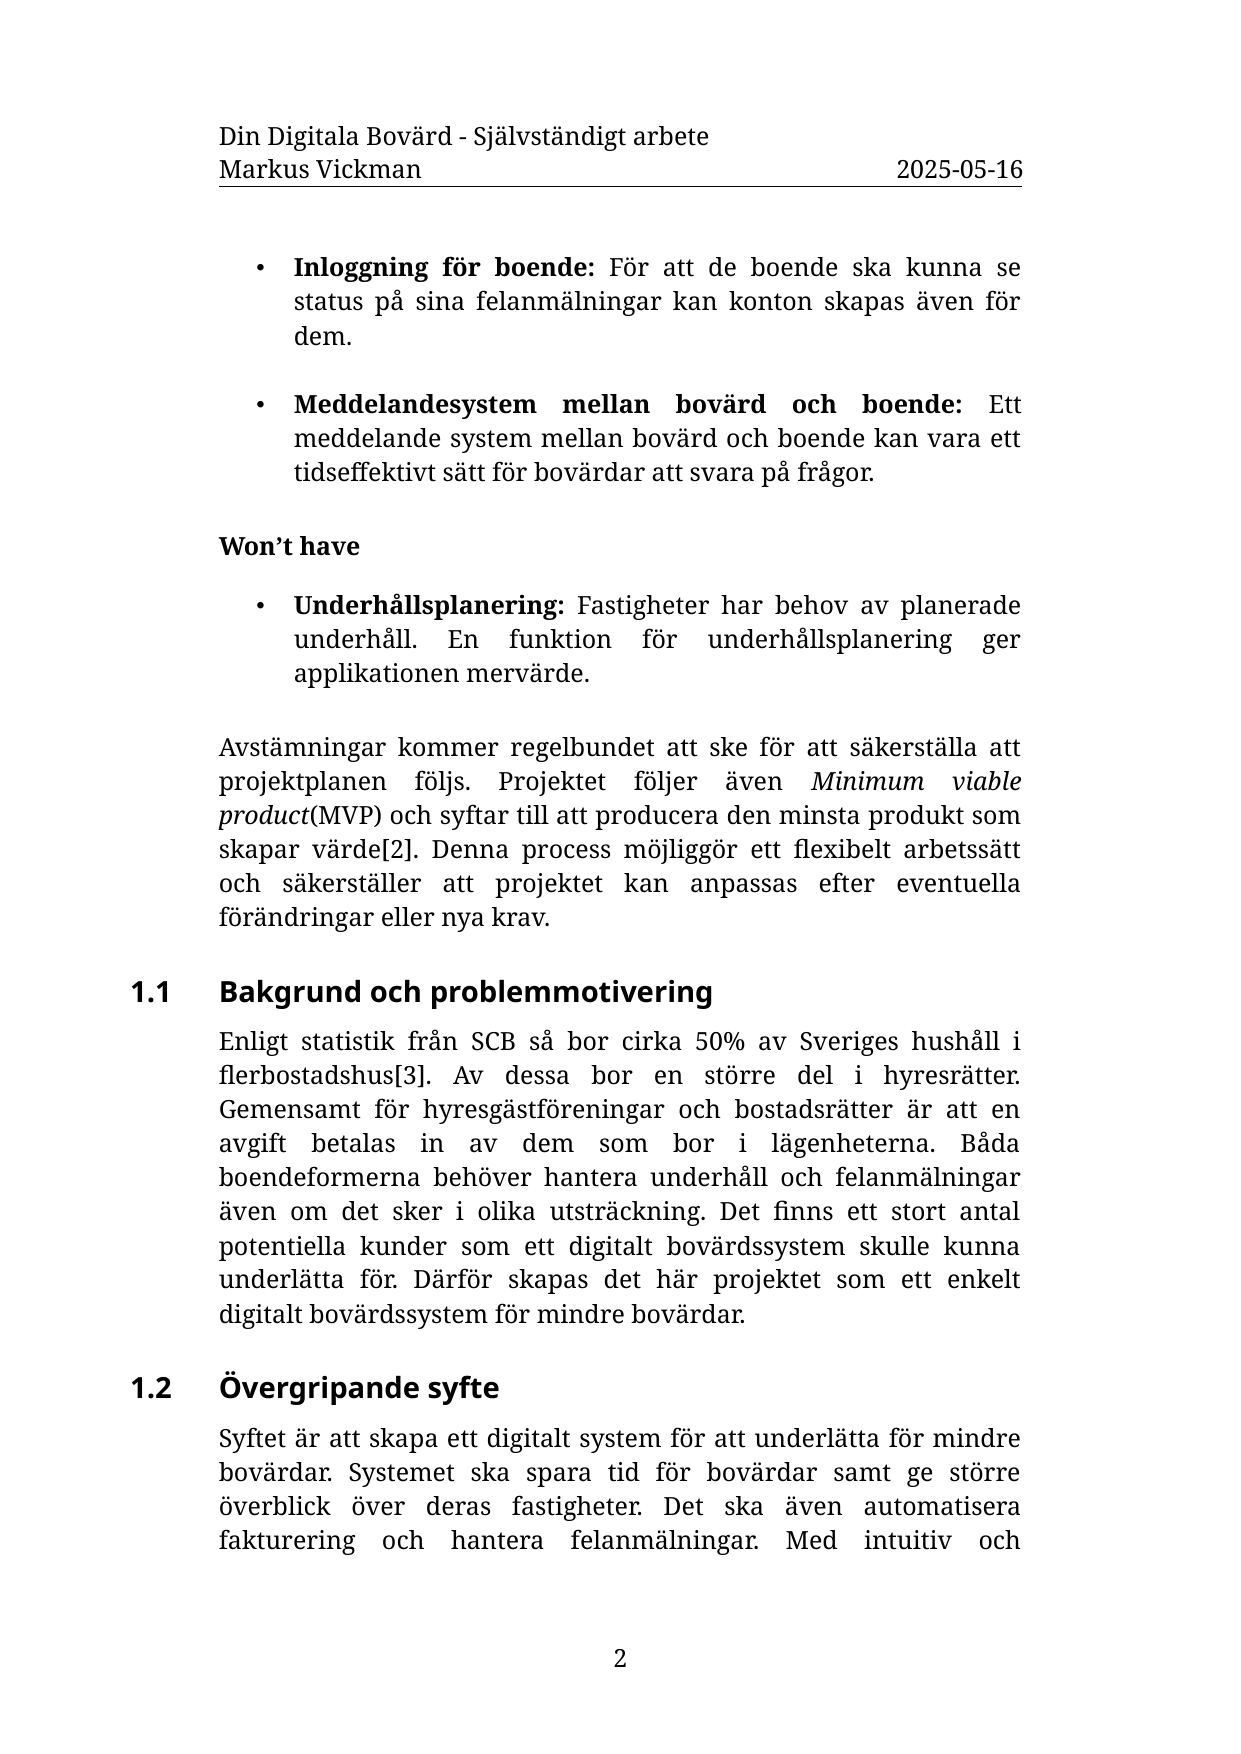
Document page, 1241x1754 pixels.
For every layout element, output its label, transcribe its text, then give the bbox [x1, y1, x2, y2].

subtitle Enligt statistik från SCB så bor cirka 50% av Sveriges hushåll i flerbostadshus[3]. Av dessa bor en större del i hyresrätter. Gemensamt för hyresgästföreningar och bostadsrätter är att en avgift betalas in av dem som bor i lägenheterna. Båda boendeformerna behöver hantera underhåll och felanmälningar även om det sker i olika utsträckning. Det finns ett stort antal potentiella kunder som ett digitalt bovärdssystem skulle kunna underlätta för. Därför skapas det här projektet som ett enkelt digitalt bovärdssystem för mindre bovärdar. [218, 1024, 1022, 1330]
list Underhållsplanering: Fastigheter har behov av planerade underhåll. En funktion för underhållsplanering ger applikationen mervärde. [256, 587, 1022, 689]
subtitle Bakgrund och problemmotivering [130, 971, 1022, 1011]
text Won’t have [218, 528, 1022, 562]
subtitle Syftet är att skapa ett digitalt system för att underlätta för mindre bovärdar. Systemet ska spara tid för bovärdar samt ge större överblick över deras fastigheter. Det ska även automatisera fakturering och hantera felanmälningar. Med intuitiv och [218, 1420, 1022, 1556]
subtitle Övergripande syfte [130, 1367, 1022, 1407]
subtitle Avstämningar kommer regelbundet att ske för att säkerställa att projektplanen följs. Projektet följer även Minimum viable product(MVP) och syftar till att producera den minsta produkt som skapar värde[2]. Denna process möjliggör ett flexibelt arbetssätt och säkerställer att projektet kan anpassas efter eventuella förändringar eller nya krav. [218, 729, 1022, 934]
list Meddelandesystem mellan bovärd och boende: Ett meddelande system mellan bovärd och boende kan vara ett tidseffektivt sätt för bovärdar att svara på frågor. [256, 386, 1022, 488]
list Inloggning för boende: För att de boende ska kunna se status på sina felanmälningar kan konton skapas även för dem. [256, 250, 1022, 352]
